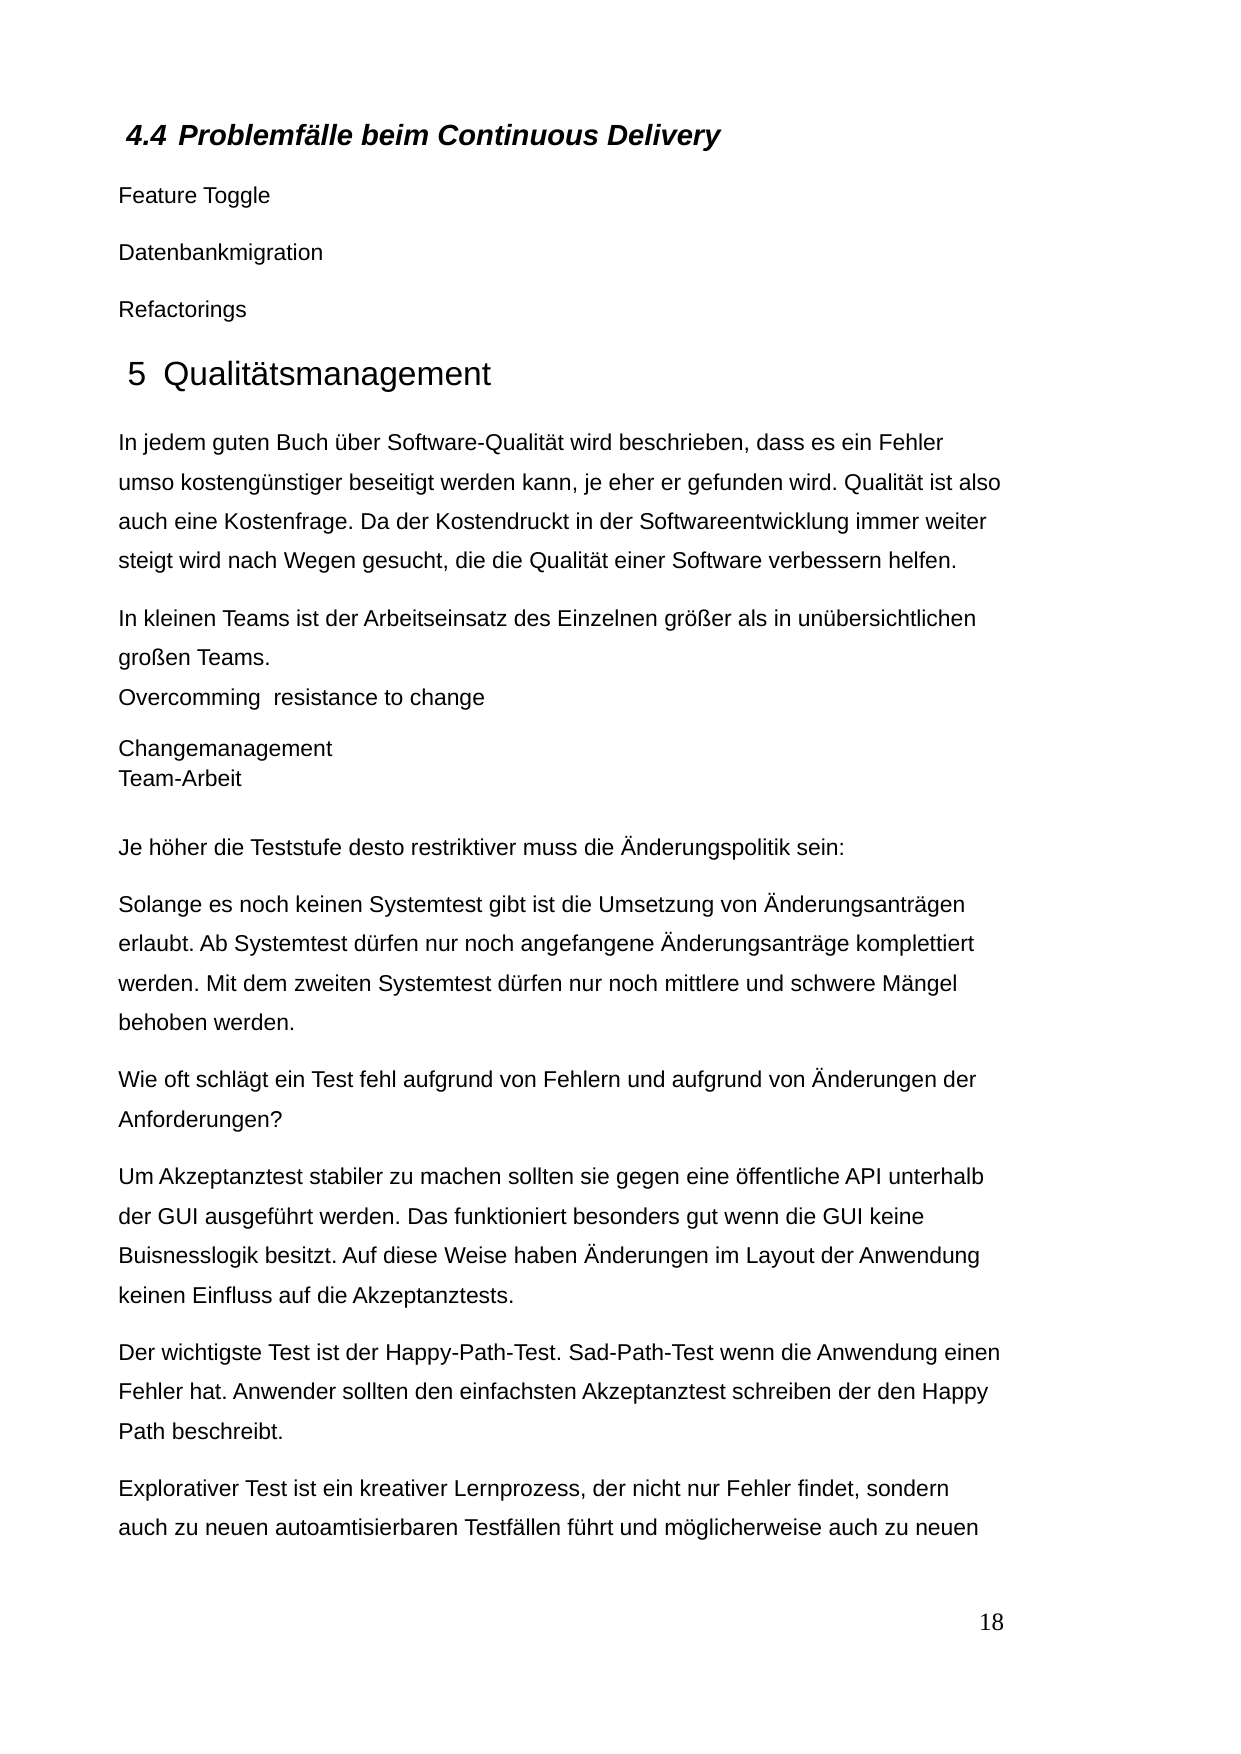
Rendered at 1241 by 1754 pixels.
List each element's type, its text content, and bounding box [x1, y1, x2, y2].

text Datenbankmigration [118, 239, 1004, 265]
text In jedem guten Buch über Software-Qualität wird beschrieben, dass es ein Fehler umso kostengünstiger beseitigt werden kann, je eher er gefunden wird. Qualität ist also auch eine Kostenfrage. Da der Kostendruckt in der Softwareentwicklung immer weiter steigt wird nach Wegen gesucht, die die Qualität einer Software verbessern helfen. [118, 429, 1004, 574]
text Um Akzeptanztest stabiler zu machen sollten sie gegen eine öffentliche API unterhalb der GUI ausgeführt werden. Das funktioniert besonders gut wenn die GUI keine Buisnesslogik besitzt. Auf diese Weise haben Änderungen im Layout der Anwendung keinen Einfluss auf die Akzeptanztests. [118, 1163, 1004, 1308]
text Refactorings [118, 296, 1004, 323]
text Je höher die Teststufe desto restriktiver muss die Änderungspolitik sein: [118, 834, 1004, 860]
subtitle Problemfälle beim Continuous Delivery [118, 118, 1004, 152]
text Wie oft schlägt ein Test fehl aufgrund von Fehlern und aufgrund von Änderungen der Anforderungen? [118, 1066, 1004, 1132]
text Solange es noch keinen Systemtest gibt ist die Umsetzung von Änderungsanträgen erlaubt. Ab Systemtest dürfen nur noch angefangene Änderungsanträge komplettiert werden. Mit dem zweiten Systemtest dürfen nur noch mittlere und schwere Mängel behoben werden. [118, 891, 1004, 1036]
text Changemanagement Team-Arbeit [118, 735, 1004, 791]
text In kleinen Teams ist der Arbeitseinsatz des Einzelnen größer als in unübersichtlichen großen Teams. [118, 605, 1004, 671]
subtitle Qualitätsmanagement [118, 353, 1004, 392]
text Overcomming resistance to change [118, 684, 1004, 710]
text Explorativer Test ist ein kreativer Lernprozess, der nicht nur Fehler findet, sondern auch zu neuen autoamtisierbaren Testfällen führt und möglicherweise auch zu neuen [118, 1475, 1004, 1541]
text Der wichtigste Test ist der Happy-Path-Test. Sad-Path-Test wenn die Anwendung einen Fehler hat. Anwender sollten den einfachsten Akzeptanztest schreiben der den Happy Path beschreibt. [118, 1339, 1004, 1444]
text Feature Toggle [118, 182, 1004, 208]
